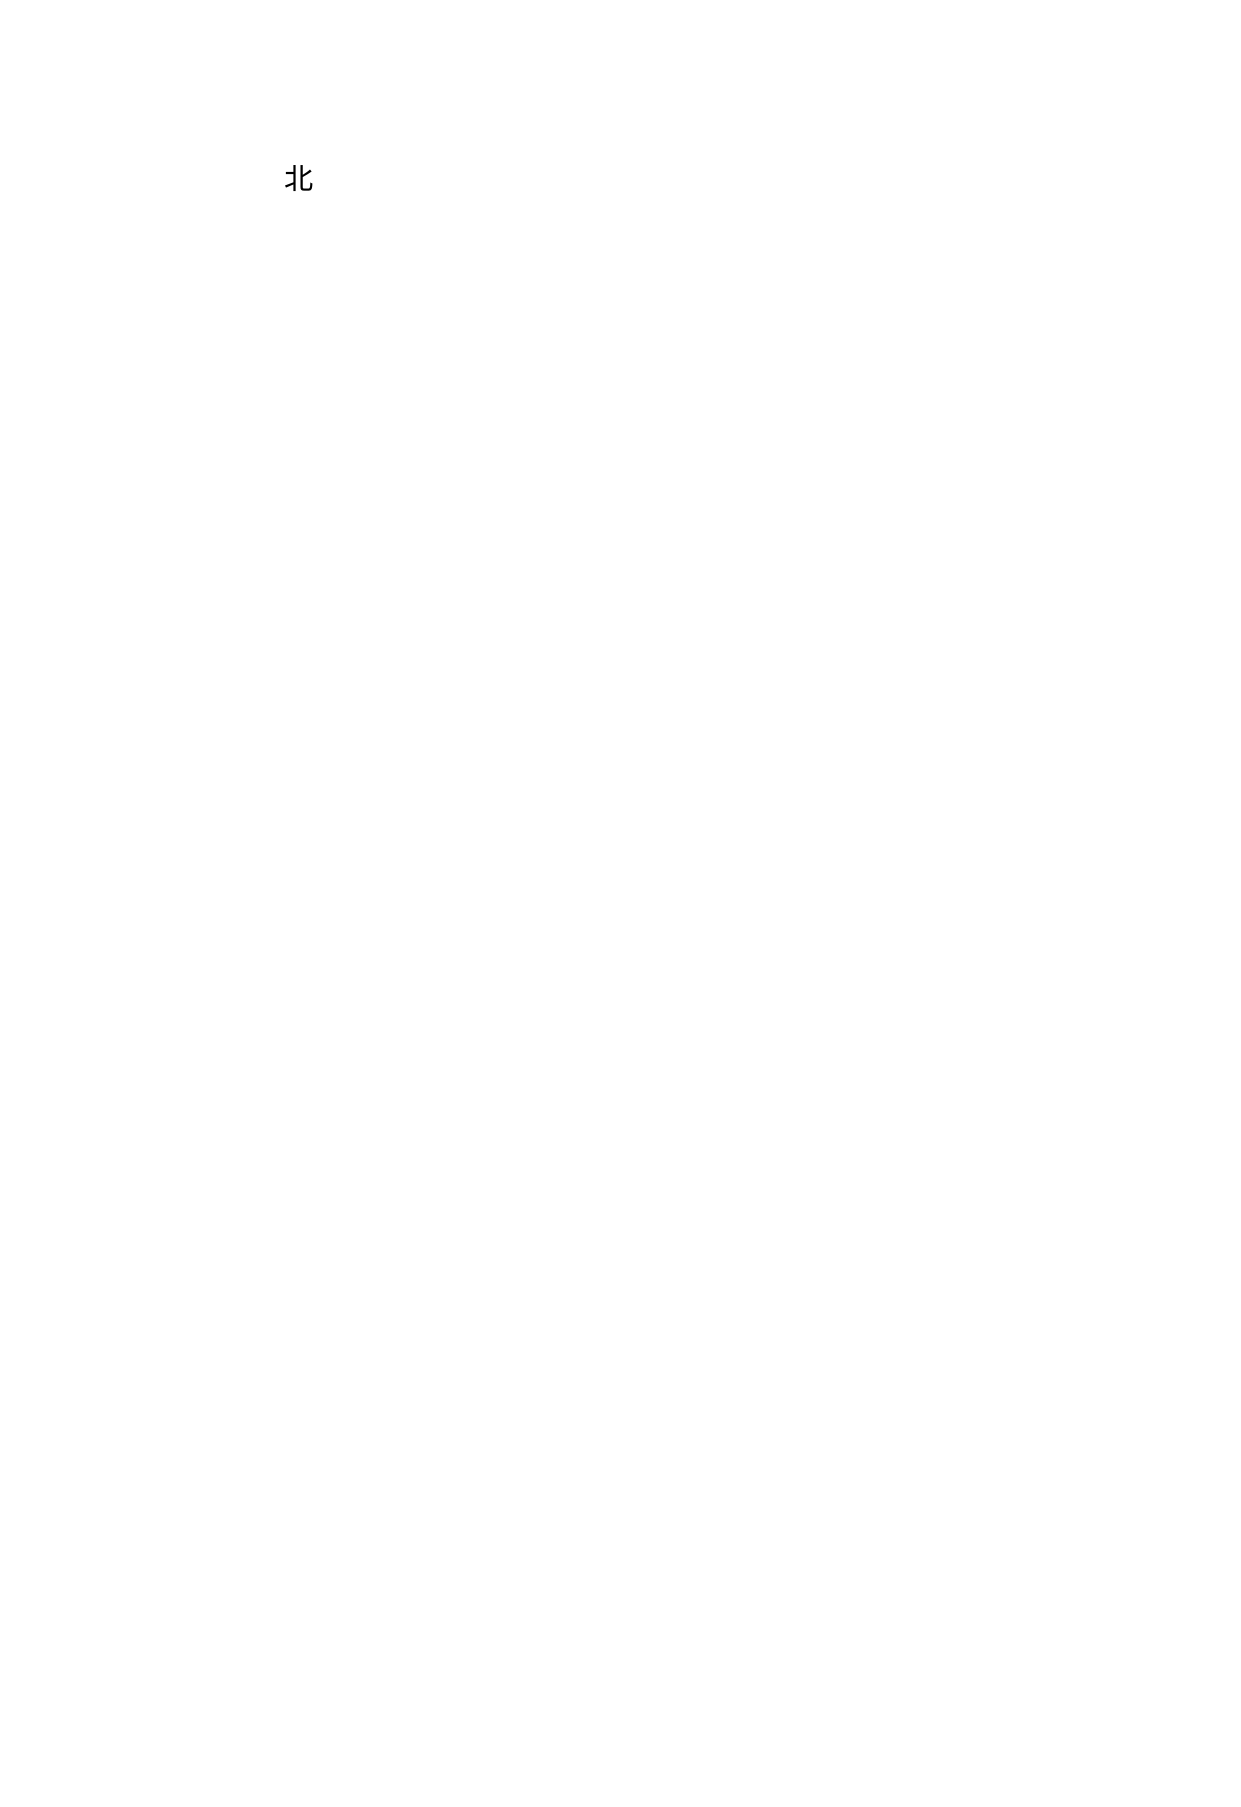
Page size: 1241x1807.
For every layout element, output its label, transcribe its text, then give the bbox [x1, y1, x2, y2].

text 北 [284, 156, 1107, 198]
